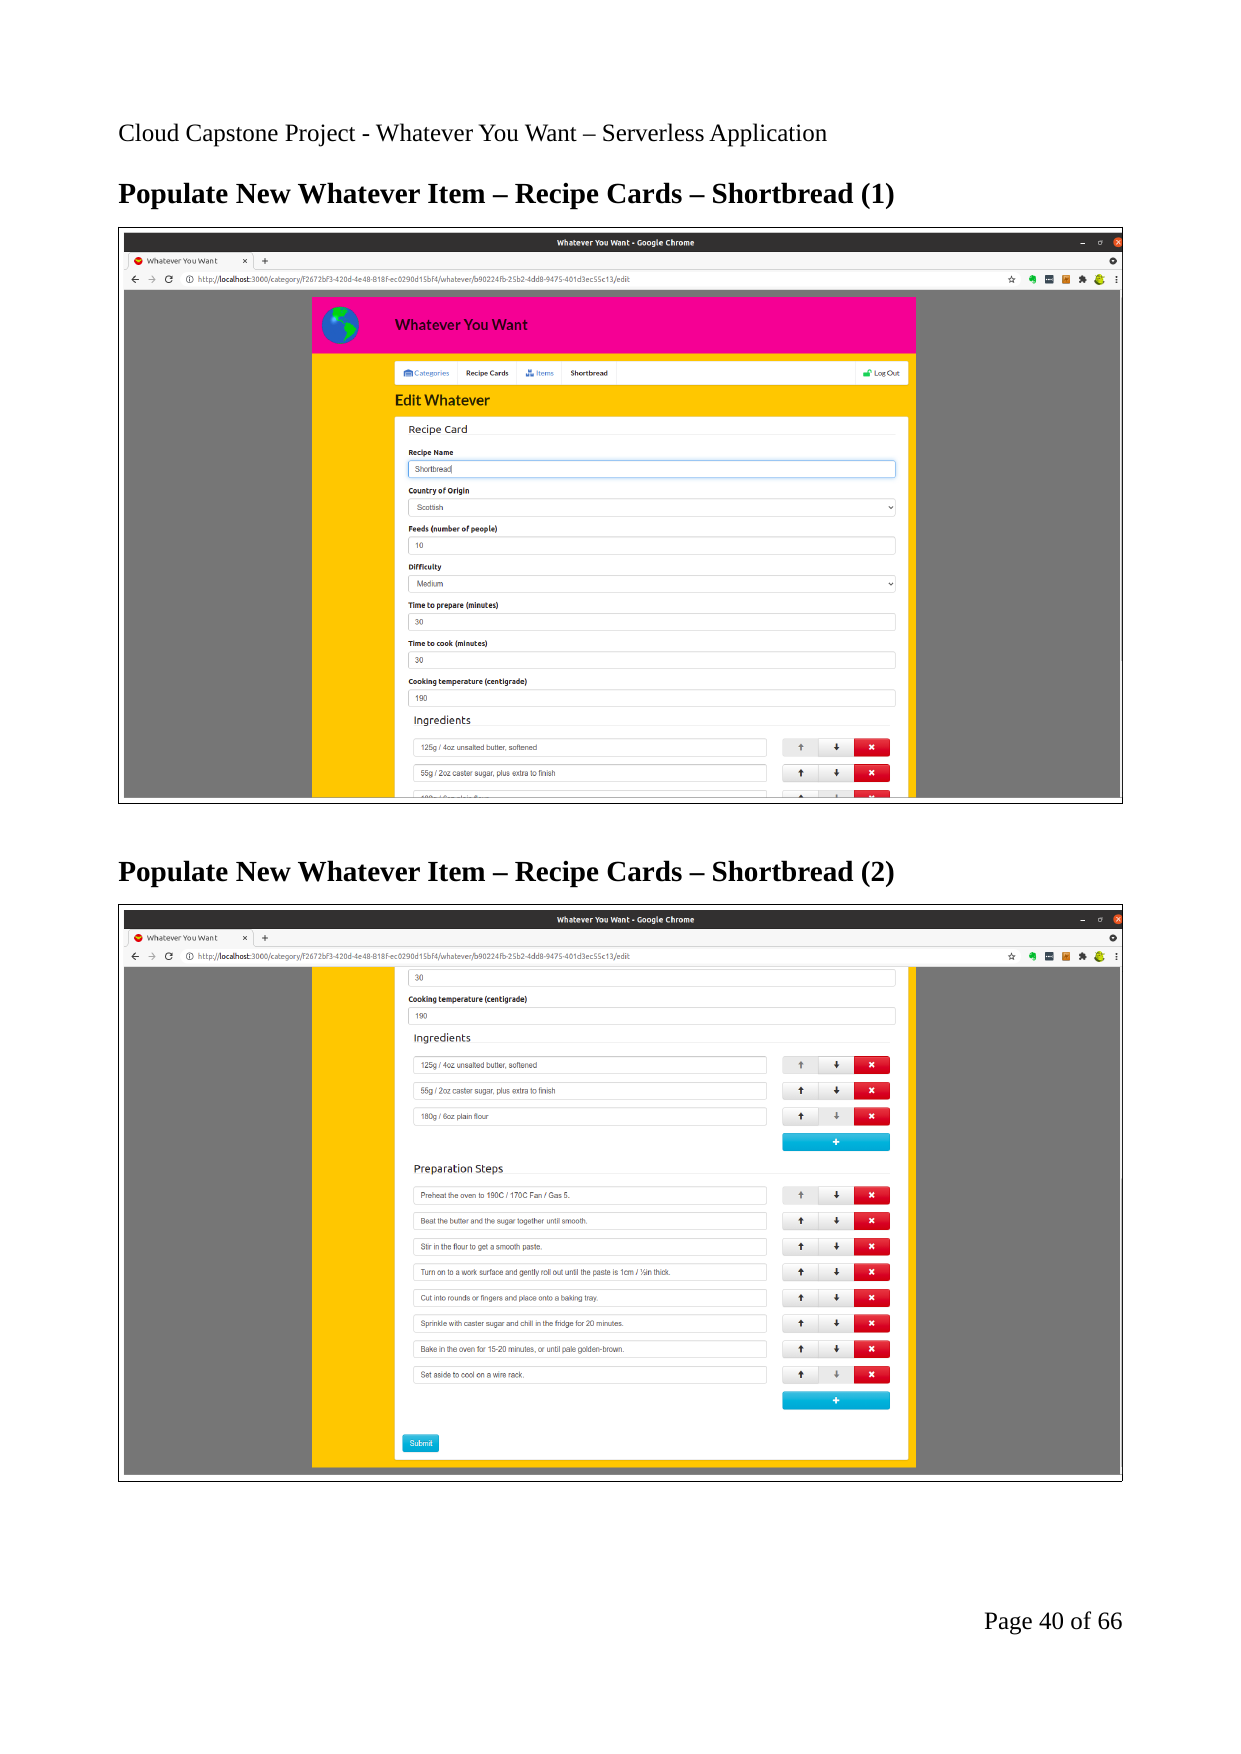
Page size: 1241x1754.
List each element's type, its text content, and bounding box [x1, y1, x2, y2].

table_header [119, 905, 1122, 1481]
picture [123, 910, 1123, 1475]
subtitle Populate New Whatever Item – Recipe Cards – Shortbread (2) [118, 854, 1122, 887]
subtitle Populate New Whatever Item – Recipe Cards – Shortbread (1) [118, 176, 1122, 210]
picture [123, 232, 1123, 798]
table_header [119, 228, 1122, 803]
